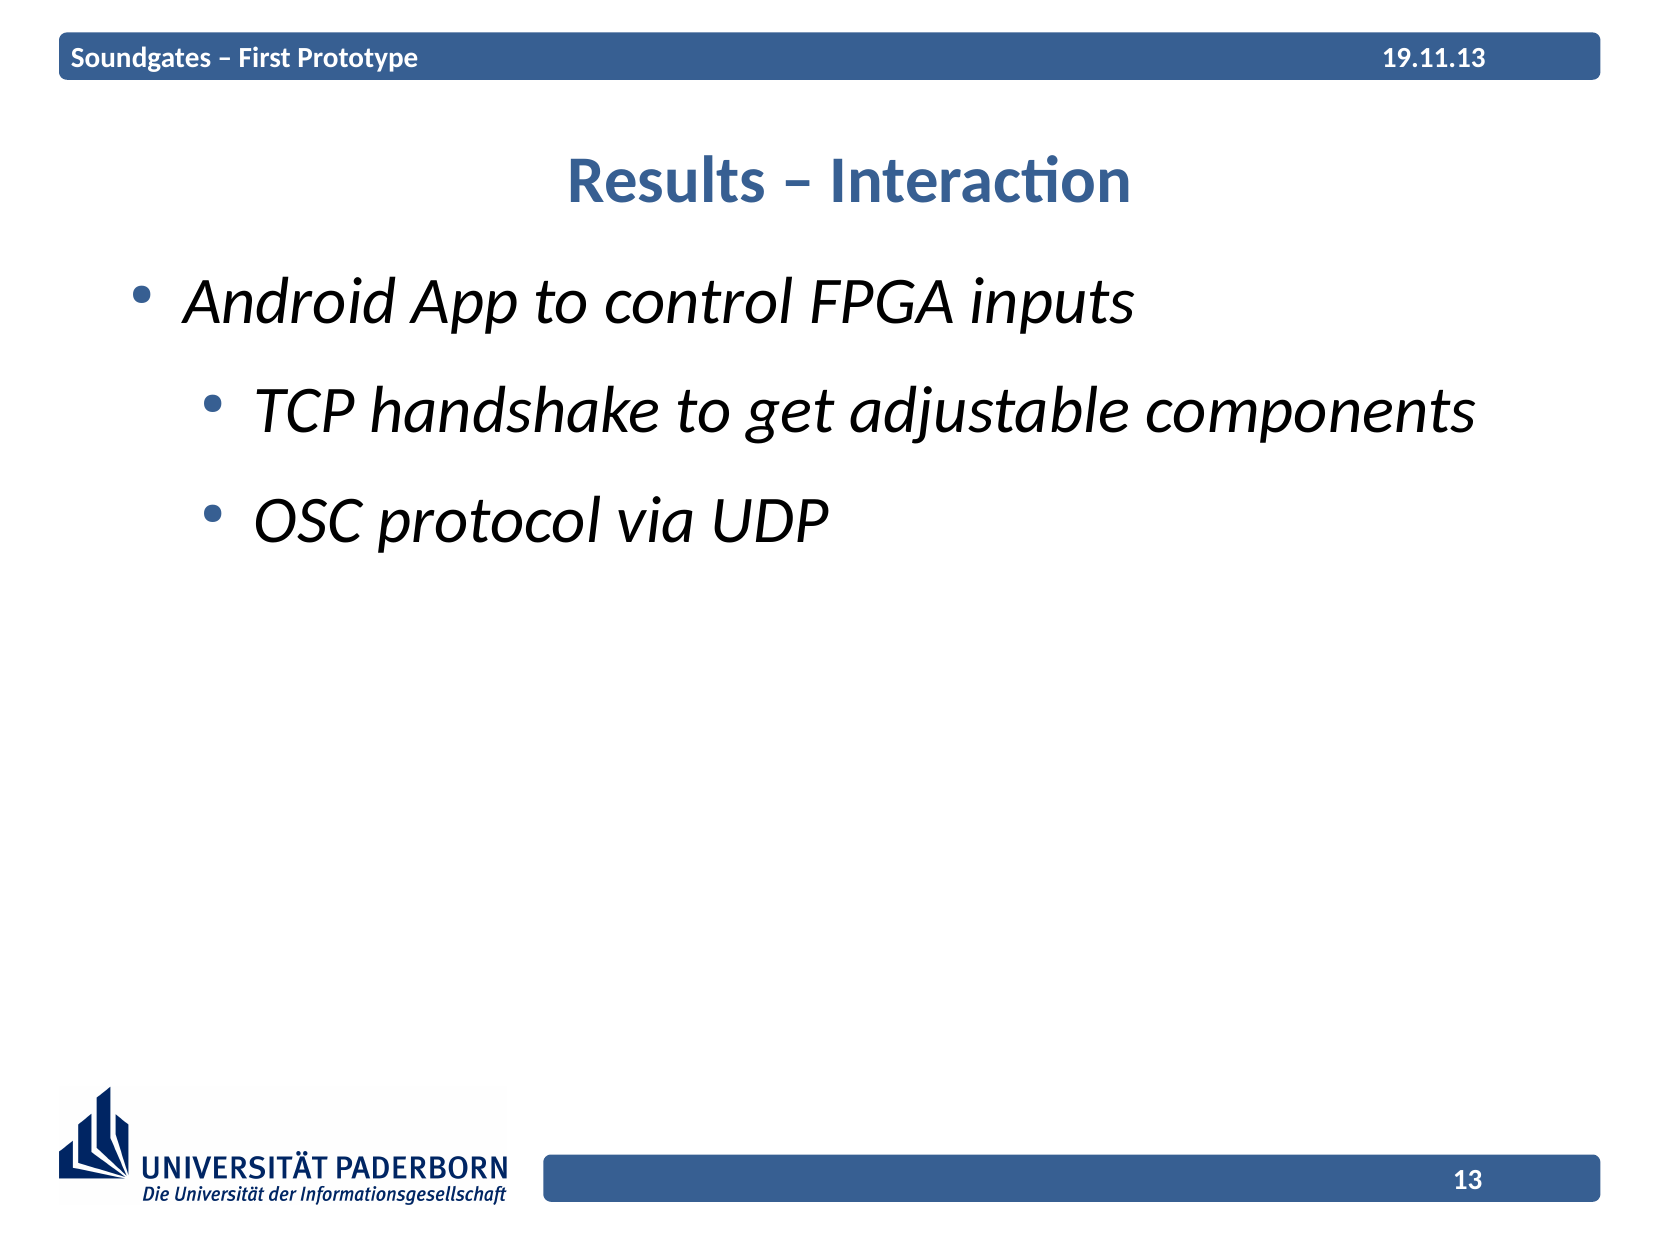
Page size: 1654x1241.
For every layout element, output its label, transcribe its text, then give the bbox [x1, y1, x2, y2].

text_box Android App to control FPGA inputs TCP handshake to get adjustable components OSC protocol via UDP [94, 256, 1607, 384]
text_box Soundgates – First Prototype [70, 32, 1359, 80]
text_box Results – Interaction [94, 123, 1607, 227]
picture [59, 1086, 507, 1205]
text_box [1452, 1154, 1583, 1202]
text_box 19.11.13 [1381, 32, 1583, 80]
